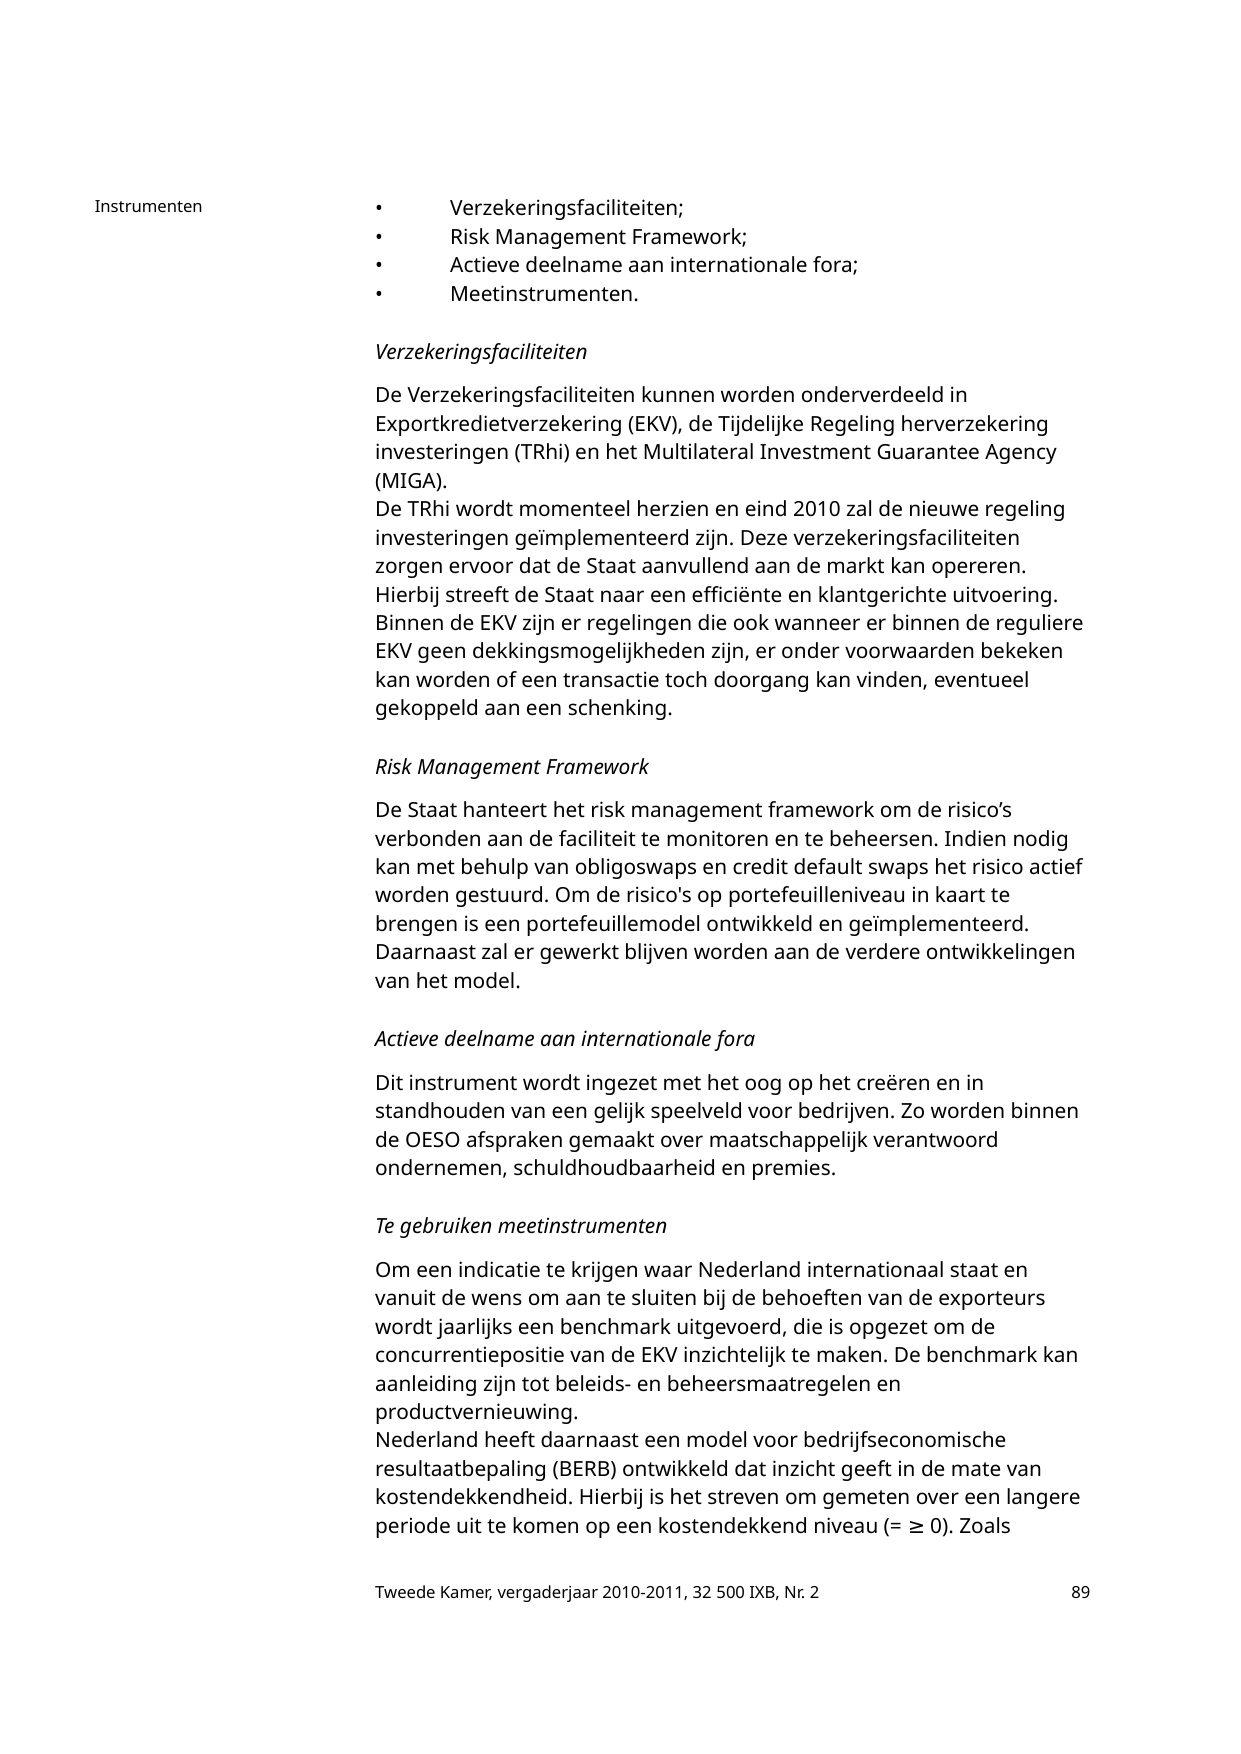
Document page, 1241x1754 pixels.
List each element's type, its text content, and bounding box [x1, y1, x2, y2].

text Actieve deelname aan internationale fora [375, 1024, 1090, 1053]
text Risk Management Framework [375, 752, 1090, 780]
text Om een indicatie te krijgen waar Nederland internationaal staat en vanuit de wens om aan te sluiten bij de behoeften van de exporteurs wordt jaarlijks een benchmark uitgevoerd, die is opgezet om de concurrentiepositie van de EKV inzichtelijk te maken. De benchmark kan aanleiding zijn tot beleids- en beheersmaatregelen en productvernieuwing. [375, 1255, 1090, 1426]
text De Verzekeringsfaciliteiten kunnen worden onderverdeeld in Exportkredietverzekering (EKV), de Tijdelijke Regeling herverzekering investeringen (TRhi) en het Multilateral Investment Guarantee Agency (MIGA). [375, 381, 1090, 494]
text Dit instrument wordt ingezet met het oog op het creëren en in standhouden van een gelijk speelveld voor bedrijven. Zo worden binnen de OESO afspraken gemaakt over maatschappelijk verantwoord ondernemen, schuldhoudbaarheid en premies. [375, 1068, 1090, 1182]
text De Staat hanteert het risk management framework om de risico’s verbonden aan de faciliteit te monitoren en te beheersen. Indien nodig kan met behulp van obligoswaps en credit default swaps het risico actief worden gestuurd. Om de risico's op portefeuilleniveau in kaart te brengen is een portefeuillemodel ontwikkeld en geïmplementeerd. Daarnaast zal er gewerkt blijven worden aan de verdere ontwikkelingen van het model. [375, 795, 1090, 994]
text Instrumenten [94, 195, 328, 218]
text Te gebruiken meetinstrumenten [375, 1212, 1090, 1240]
text Nederland heeft daarnaast een model voor bedrijfseconomische resultaatbepaling (BERB) ontwikkeld dat inzicht geeft in de mate van kostendekkendheid. Hierbij is het streven om gemeten over een langere periode uit te komen op een kostendekkend niveau (= ≥ 0). Zoals [375, 1426, 1090, 1539]
list Actieve deelname aan internationale fora; [375, 250, 1090, 279]
list Risk Management Framework; [375, 222, 1090, 250]
text De TRhi wordt momenteel herzien en eind 2010 zal de nieuwe regeling investeringen geïmplementeerd zijn. Deze verzekeringsfaciliteiten zorgen ervoor dat de Staat aanvullend aan de markt kan opereren. Hierbij streeft de Staat naar een efficiënte en klantgerichte uitvoering. Binnen de EKV zijn er regelingen die ook wanneer er binnen de reguliere EKV geen dekkingsmogelijkheden zijn, er onder voorwaarden bekeken kan worden of een transactie toch doorgang kan vinden, eventueel gekoppeld aan een schenking. [375, 494, 1090, 722]
list Meetinstrumenten. [375, 279, 1090, 307]
list Verzekeringsfaciliteiten; [375, 193, 1090, 222]
text Verzekeringsfaciliteiten [375, 337, 1090, 366]
